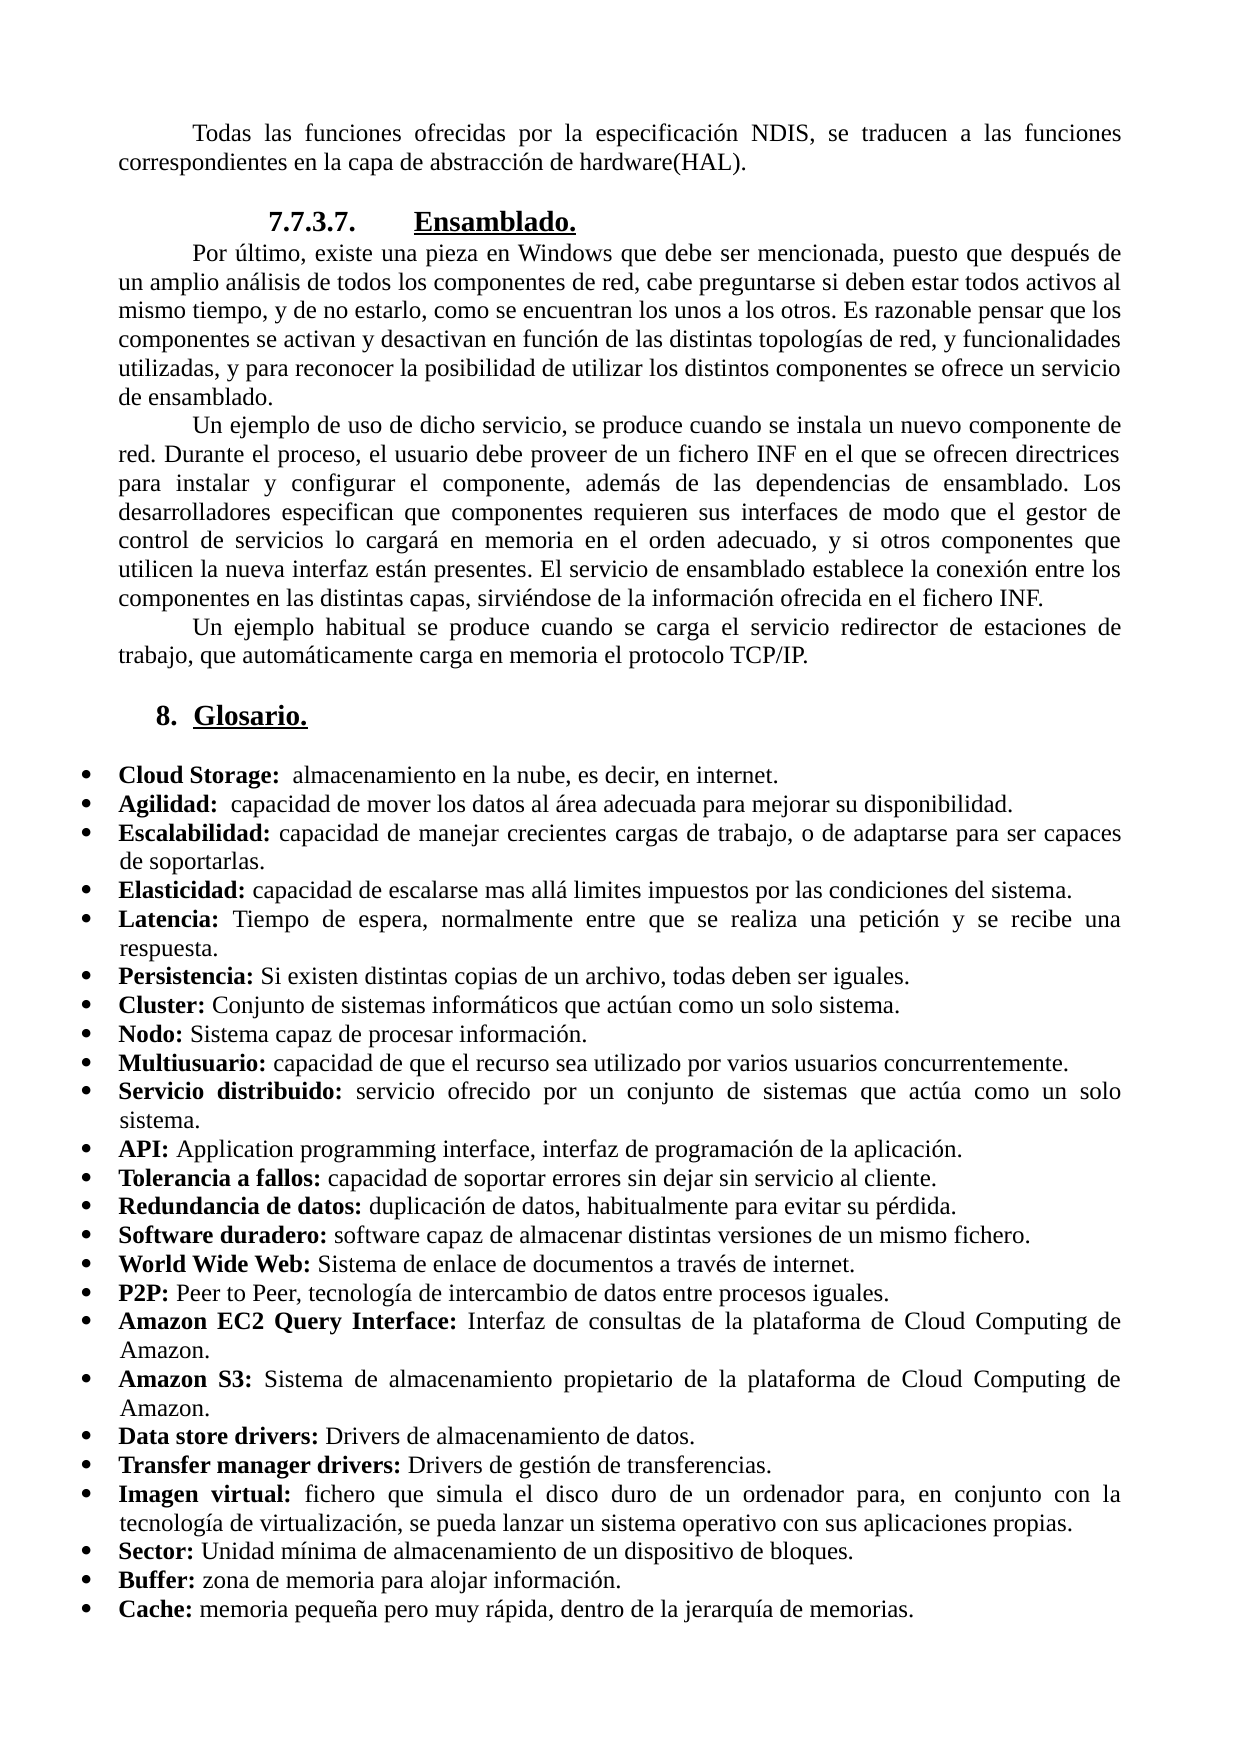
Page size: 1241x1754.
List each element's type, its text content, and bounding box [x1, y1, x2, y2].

list World Wide Web: Sistema de enlace de documentos a través de internet. [82, 1249, 1122, 1278]
list P2P: Peer to Peer, tecnología de intercambio de datos entre procesos iguales. [82, 1278, 1122, 1306]
list Software duradero: software capaz de almacenar distintas versiones de un mismo fichero. [82, 1220, 1122, 1249]
list Multiusuario: capacidad de que el recurso sea utilizado por varios usuarios concurrentemente. [82, 1048, 1122, 1076]
list Ensamblado. [268, 204, 1122, 238]
list Nodo: Sistema capaz de procesar información. [82, 1019, 1122, 1048]
list Persistencia: Si existen distintas copias de un archivo, todas deben ser iguales. [82, 961, 1122, 990]
text Por último, existe una pieza en Windows que debe ser mencionada, puesto que después de un amplio análisis de todos los componentes de red, cabe preguntarse si deben estar todos activos al mismo tiempo, y de no estarlo, como se encuentran los unos a los otros. Es razonable pensar que los componentes se activan y desactivan en función de las distintas topologías de red, y funcionalidades utilizadas, y para reconocer la posibilidad de utilizar los distintos componentes se ofrece un servicio de ensamblado. [118, 238, 1122, 410]
list Latencia: Tiempo de espera, normalmente entre que se realiza una petición y se recibe una respuesta. [82, 904, 1122, 961]
list Cache: memoria pequeña pero muy rápida, dentro de la jerarquía de memorias. [82, 1594, 1122, 1623]
list Transfer manager drivers: Drivers de gestión de transferencias. [82, 1450, 1122, 1479]
text Un ejemplo habitual se produce cuando se carga el servicio redirector de estaciones de trabajo, que automáticamente carga en memoria el protocolo TCP/IP. [118, 612, 1122, 669]
list Redundancia de datos: duplicación de datos, habitualmente para evitar su pérdida. [82, 1191, 1122, 1220]
list Agilidad: capacidad de mover los datos al área adecuada para mejorar su disponibilidad. [82, 789, 1122, 818]
text Todas las funciones ofrecidas por la especificación NDIS, se traducen a las funciones correspondientes en la capa de abstracción de hardware(HAL). [118, 118, 1122, 176]
list Buffer: zona de memoria para alojar información. [82, 1565, 1122, 1594]
list Sector: Unidad mínima de almacenamiento de un dispositivo de bloques. [82, 1536, 1122, 1565]
list Tolerancia a fallos: capacidad de soportar errores sin dejar sin servicio al cliente. [82, 1163, 1122, 1191]
list Cluster: Conjunto de sistemas informáticos que actúan como un solo sistema. [82, 990, 1122, 1019]
list Cloud Storage: almacenamiento en la nube, es decir, en internet. [82, 760, 1122, 789]
list Elasticidad: capacidad de escalarse mas allá limites impuestos por las condiciones del sistema. [82, 875, 1122, 904]
list Amazon EC2 Query Interface: Interfaz de consultas de la plataforma de Cloud Computing de Amazon. [82, 1306, 1122, 1364]
list Escalabilidad: capacidad de manejar crecientes cargas de trabajo, o de adaptarse para ser capaces de soportarlas. [82, 818, 1122, 875]
list Glosario. [156, 698, 1122, 731]
list Servicio distribuido: servicio ofrecido por un conjunto de sistemas que actúa como un solo sistema. [82, 1076, 1122, 1134]
list Amazon S3: Sistema de almacenamiento propietario de la plataforma de Cloud Computing de Amazon. [82, 1364, 1122, 1421]
list API: Application programming interface, interfaz de programación de la aplicación. [82, 1134, 1122, 1163]
list Imagen virtual: fichero que simula el disco duro de un ordenador para, en conjunto con la tecnología de virtualización, se pueda lanzar un sistema operativo con sus aplicaciones propias. [82, 1479, 1122, 1536]
list Data store drivers: Drivers de almacenamiento de datos. [82, 1421, 1122, 1450]
text Un ejemplo de uso de dicho servicio, se produce cuando se instala un nuevo componente de red. Durante el proceso, el usuario debe proveer de un fichero INF en el que se ofrecen directrices para instalar y configurar el componente, además de las dependencias de ensamblado. Los desarrolladores especifican que componentes requieren sus interfaces de modo que el gestor de control de servicios lo cargará en memoria en el orden adecuado, y si otros componentes que utilicen la nueva interfaz están presentes. El servicio de ensamblado establece la conexión entre los componentes en las distintas capas, sirviéndose de la información ofrecida en el fichero INF. [118, 410, 1122, 612]
